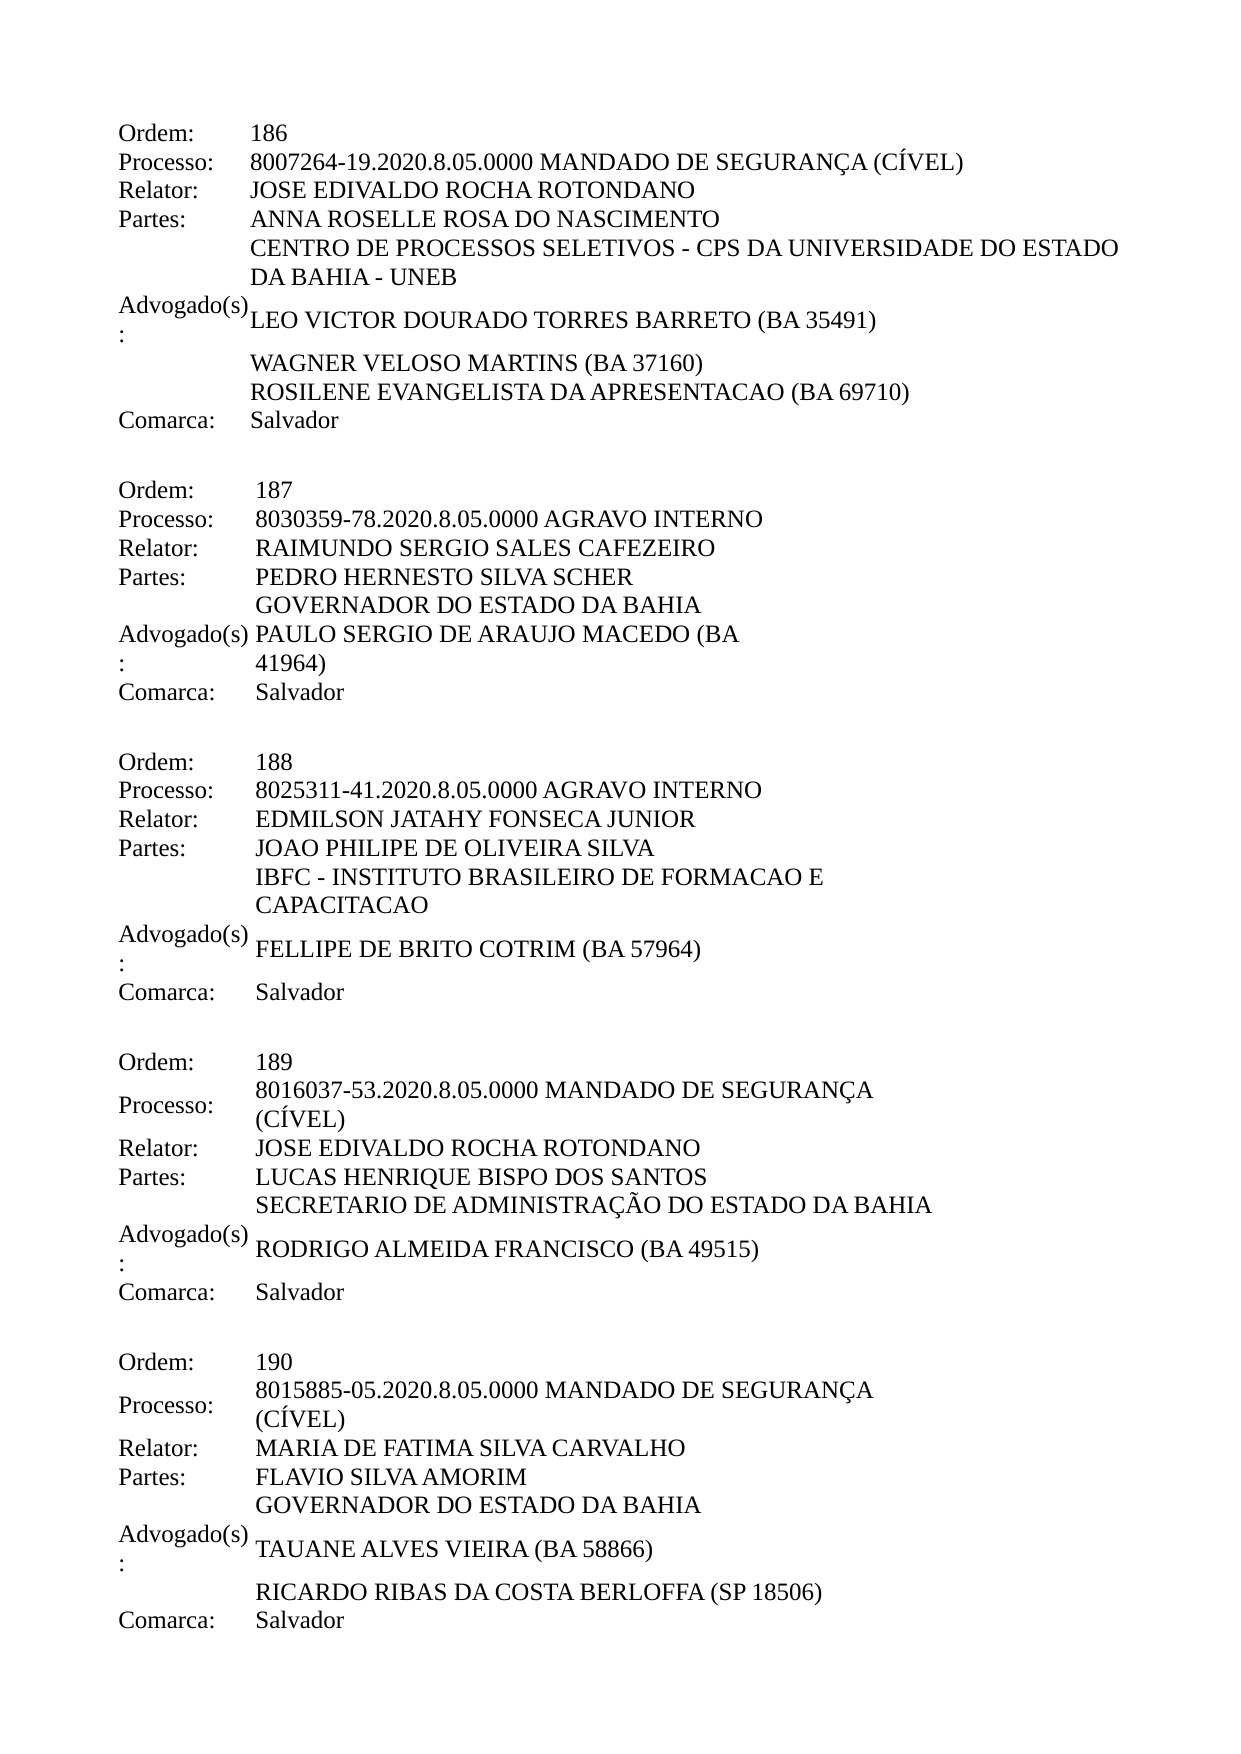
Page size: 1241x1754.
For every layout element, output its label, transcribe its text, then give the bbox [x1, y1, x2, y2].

table_cell ROSILENE EVANGELISTA DA APRESENTACAO (BA 69710) [250, 377, 1122, 406]
table_cell Partes: [118, 562, 255, 591]
table_header Ordem: [118, 747, 255, 776]
table_cell Advogado(s): [118, 1219, 255, 1277]
table_cell Salvador [255, 1606, 969, 1634]
table_cell JOAO PHILIPE DE OLIVEIRA SILVA [255, 833, 1004, 862]
table_cell Partes: [118, 1462, 255, 1491]
table_cell Partes: [118, 1162, 255, 1191]
table_cell GOVERNADOR DO ESTADO DA BAHIA [255, 1491, 969, 1519]
table_cell Relator: [118, 1133, 255, 1162]
table_cell Salvador [250, 406, 1122, 434]
table_cell [118, 591, 255, 619]
table_cell PEDRO HERNESTO SILVA SCHER [255, 562, 815, 591]
table_cell TAUANE ALVES VIEIRA (BA 58866) [255, 1519, 969, 1577]
table_cell Processo: [118, 504, 255, 533]
table_cell FLAVIO SILVA AMORIM [255, 1462, 969, 1491]
table_cell IBFC - INSTITUTO BRASILEIRO DE FORMACAO E CAPACITACAO [255, 862, 1004, 919]
table_cell [118, 1577, 255, 1606]
table_cell Comarca: [118, 1277, 255, 1306]
table_cell [118, 348, 250, 377]
table_cell 8007264-19.2020.8.05.0000 MANDADO DE SEGURANÇA (CÍVEL) [250, 147, 1122, 176]
table_header Ordem: [118, 118, 250, 147]
table_cell MARIA DE FATIMA SILVA CARVALHO [255, 1433, 969, 1462]
table_cell Relator: [118, 176, 250, 204]
table_cell Salvador [255, 1277, 969, 1306]
table_cell RODRIGO ALMEIDA FRANCISCO (BA 49515) [255, 1219, 969, 1277]
table_cell Processo: [118, 1376, 255, 1433]
table_cell Processo: [118, 147, 250, 176]
table_cell 8015885-05.2020.8.05.0000 MANDADO DE SEGURANÇA (CÍVEL) [255, 1376, 969, 1433]
table_cell Partes: [118, 833, 255, 862]
table_cell SECRETARIO DE ADMINISTRAÇÃO DO ESTADO DA BAHIA [255, 1191, 969, 1219]
table_cell [118, 862, 255, 919]
table_cell EDMILSON JATAHY FONSECA JUNIOR [255, 804, 1004, 833]
table_header 188 [255, 747, 1004, 776]
table_cell 8030359-78.2020.8.05.0000 AGRAVO INTERNO [255, 504, 815, 533]
table_cell Comarca: [118, 677, 255, 706]
table_cell Comarca: [118, 406, 250, 434]
table_cell Partes: [118, 204, 250, 233]
table_cell CENTRO DE PROCESSOS SELETIVOS - CPS DA UNIVERSIDADE DO ESTADO DA BAHIA - UNEB [250, 233, 1122, 291]
table_cell Advogado(s): [118, 291, 250, 348]
table_cell RICARDO RIBAS DA COSTA BERLOFFA (SP 18506) [255, 1577, 969, 1606]
table_cell LUCAS HENRIQUE BISPO DOS SANTOS [255, 1162, 969, 1191]
table_cell 8016037-53.2020.8.05.0000 MANDADO DE SEGURANÇA (CÍVEL) [255, 1076, 969, 1133]
table_cell Relator: [118, 1433, 255, 1462]
table_cell Advogado(s): [118, 919, 255, 977]
table_cell Advogado(s): [118, 1519, 255, 1577]
table_cell Salvador [255, 977, 1004, 1006]
table_cell FELLIPE DE BRITO COTRIM (BA 57964) [255, 919, 1004, 977]
table_cell Processo: [118, 1076, 255, 1133]
table_cell Advogado(s): [118, 619, 255, 677]
table_cell Relator: [118, 804, 255, 833]
table_header Ordem: [118, 1047, 255, 1076]
table_cell Relator: [118, 533, 255, 562]
table_cell WAGNER VELOSO MARTINS (BA 37160) [250, 348, 1122, 377]
table_cell Comarca: [118, 1606, 255, 1634]
table_cell [118, 1491, 255, 1519]
table_cell JOSE EDIVALDO ROCHA ROTONDANO [255, 1133, 969, 1162]
table_cell Comarca: [118, 977, 255, 1006]
table_cell [118, 377, 250, 406]
table_header Ordem: [118, 476, 255, 504]
table_header 186 [250, 118, 1122, 147]
table_cell [118, 233, 250, 291]
table_cell RAIMUNDO SERGIO SALES CAFEZEIRO [255, 533, 815, 562]
table_cell GOVERNADOR DO ESTADO DA BAHIA [255, 591, 815, 619]
table_cell ANNA ROSELLE ROSA DO NASCIMENTO [250, 204, 1122, 233]
table_header Ordem: [118, 1347, 255, 1376]
table_header 190 [255, 1347, 969, 1376]
table_cell [118, 1191, 255, 1219]
table_cell Processo: [118, 776, 255, 804]
table_cell 8025311-41.2020.8.05.0000 AGRAVO INTERNO [255, 776, 1004, 804]
table_cell PAULO SERGIO DE ARAUJO MACEDO (BA 41964) [255, 619, 815, 677]
table_header 187 [255, 476, 815, 504]
table_header 189 [255, 1047, 969, 1076]
table_cell Salvador [255, 677, 815, 706]
table_cell LEO VICTOR DOURADO TORRES BARRETO (BA 35491) [250, 291, 1122, 348]
table_cell JOSE EDIVALDO ROCHA ROTONDANO [250, 176, 1122, 204]
